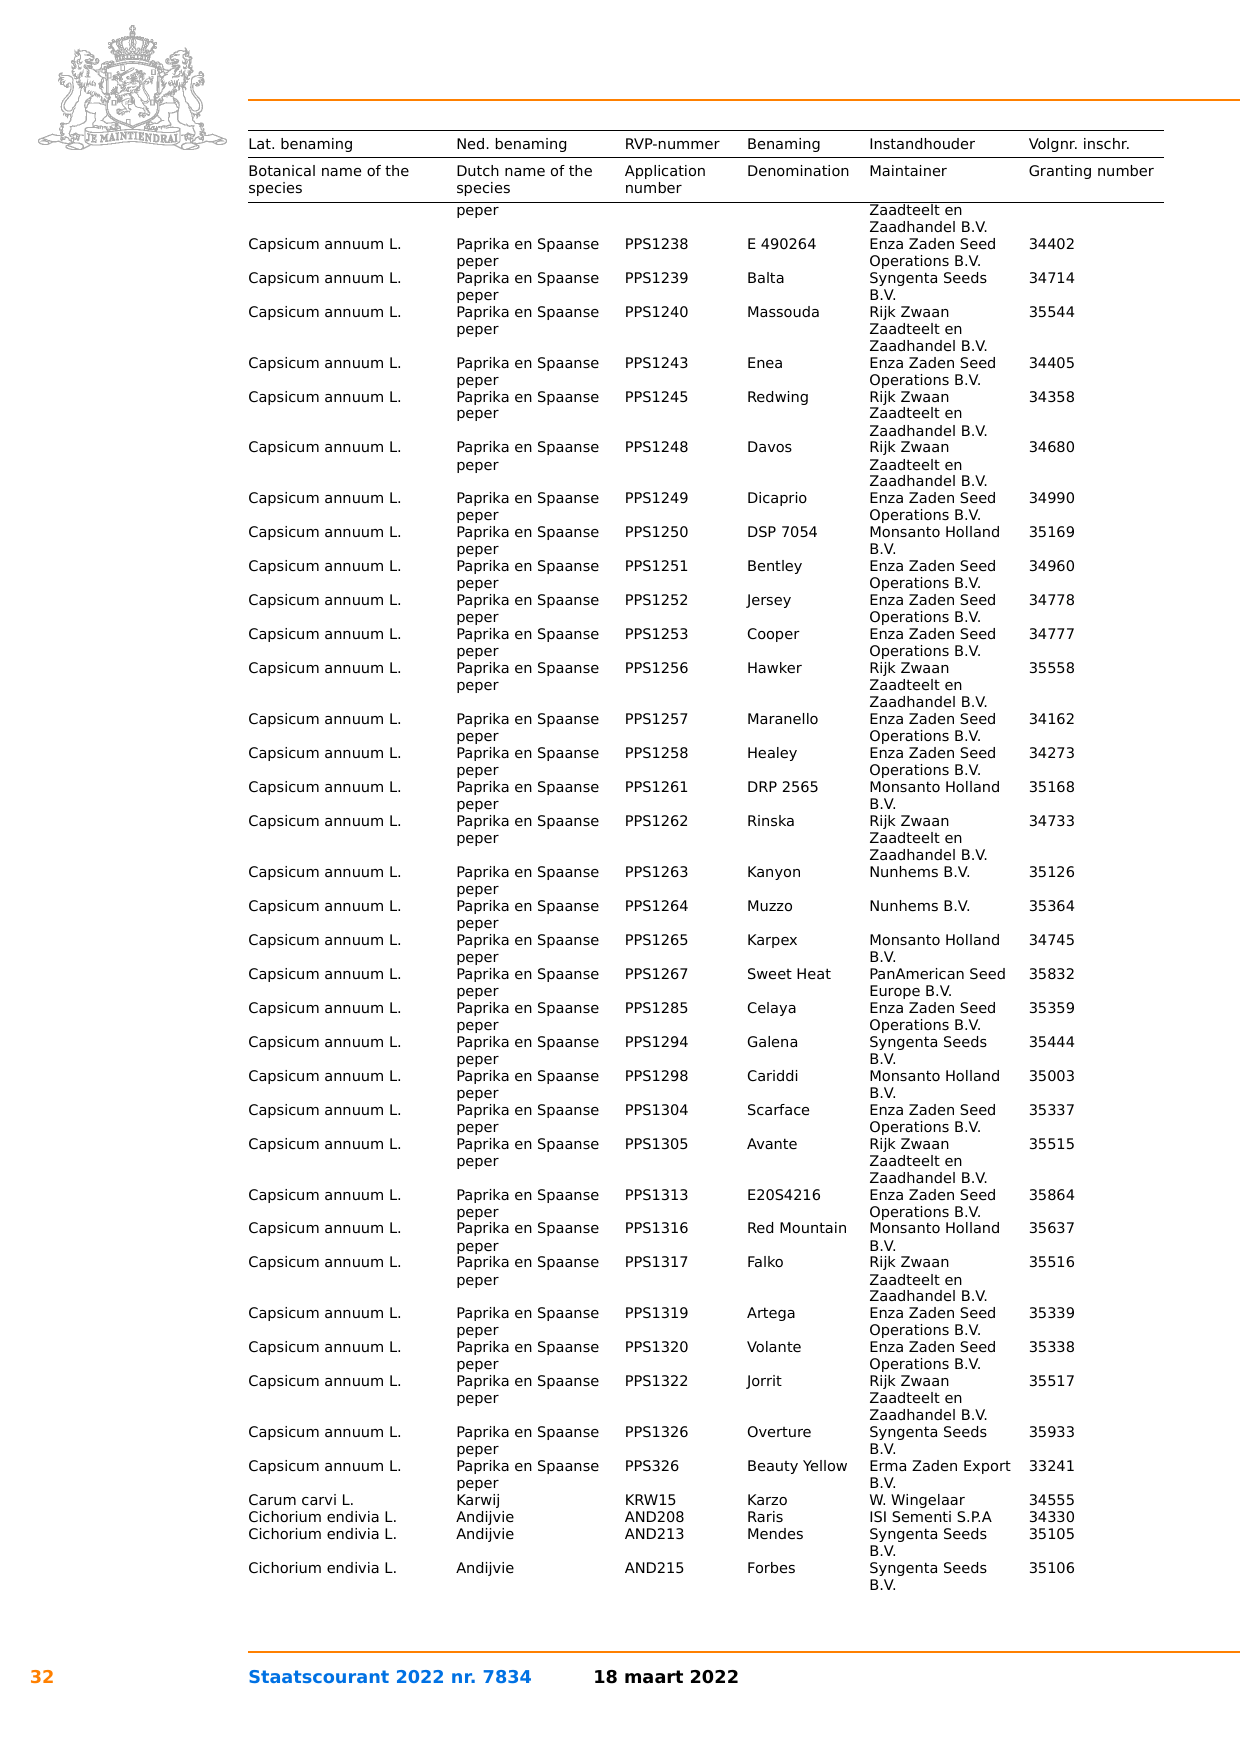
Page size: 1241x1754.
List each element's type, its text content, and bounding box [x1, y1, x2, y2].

table_cell Galena [741, 1034, 863, 1068]
table_cell PPS1256 [619, 660, 741, 711]
table_cell Paprika en Spaanse peper [450, 1305, 618, 1339]
table_cell PPS326 [619, 1458, 741, 1492]
table_cell PPS1263 [619, 864, 741, 898]
table_cell PPS1294 [619, 1034, 741, 1068]
table_cell Application number [619, 158, 741, 202]
table_cell Capsicum annuum L. [248, 558, 450, 592]
table_cell PPS1239 [619, 270, 741, 303]
table_cell Granting number [1023, 158, 1163, 202]
table_cell 35364 [1023, 898, 1163, 932]
table_cell Capsicum annuum L. [248, 745, 450, 779]
table_cell Jorrit [741, 1373, 863, 1424]
table_cell Andijvie [450, 1560, 618, 1594]
table_cell Massouda [741, 304, 863, 354]
table_cell Enza Zaden Seed Operations B.V. [863, 355, 1022, 388]
table_cell PPS1262 [619, 813, 741, 864]
table_cell Carum carvi L. [248, 1492, 450, 1509]
table_cell PPS1264 [619, 898, 741, 932]
table_cell 35169 [1023, 524, 1163, 558]
table_cell Sweet Heat [741, 966, 863, 1000]
table_cell Paprika en Spaanse peper [450, 1458, 618, 1492]
table_cell 35337 [1023, 1102, 1163, 1136]
table_cell 35517 [1023, 1373, 1163, 1424]
table_cell Cariddi [741, 1068, 863, 1102]
table_cell Capsicum annuum L. [248, 1000, 450, 1034]
table_cell 34733 [1023, 813, 1163, 864]
table_cell Paprika en Spaanse peper [450, 236, 618, 269]
table_cell 34555 [1023, 1492, 1163, 1509]
table_cell PPS1313 [619, 1186, 741, 1220]
table_cell Capsicum annuum L. [248, 270, 450, 303]
table_cell Cichorium endivia L. [248, 1509, 450, 1526]
table_cell Mendes [741, 1526, 863, 1560]
table_cell Paprika en Spaanse peper [450, 660, 618, 711]
table_cell PPS1285 [619, 1000, 741, 1034]
table_cell Monsanto Holland B.V. [863, 524, 1022, 558]
table_cell Maranello [741, 711, 863, 745]
table_cell Maintainer [863, 158, 1022, 202]
table_cell 35544 [1023, 304, 1163, 354]
table_cell Paprika en Spaanse peper [450, 1424, 618, 1458]
table_cell Overture [741, 1424, 863, 1458]
table_cell PanAmerican Seed Europe B.V. [863, 966, 1022, 1000]
table_cell Capsicum annuum L. [248, 660, 450, 711]
table_cell 35359 [1023, 1000, 1163, 1034]
table_cell Monsanto Holland B.V. [863, 1068, 1022, 1102]
table_cell 34777 [1023, 626, 1163, 660]
table_cell Monsanto Holland B.V. [863, 932, 1022, 966]
table_cell 34778 [1023, 592, 1163, 626]
table_cell PPS1326 [619, 1424, 741, 1458]
table_cell Paprika en Spaanse peper [450, 1034, 618, 1068]
table_cell Capsicum annuum L. [248, 1136, 450, 1186]
table_cell [741, 203, 863, 236]
table_cell Nunhems B.V. [863, 864, 1022, 898]
table_cell PPS1319 [619, 1305, 741, 1339]
table_cell Cichorium endivia L. [248, 1526, 450, 1560]
table_cell 35864 [1023, 1186, 1163, 1220]
table_cell Paprika en Spaanse peper [450, 524, 618, 558]
table_cell Paprika en Spaanse peper [450, 932, 618, 966]
table_cell Capsicum annuum L. [248, 864, 450, 898]
table_cell 35444 [1023, 1034, 1163, 1068]
table_cell Capsicum annuum L. [248, 1102, 450, 1136]
table_cell PPS1248 [619, 439, 741, 490]
table_cell Enza Zaden Seed Operations B.V. [863, 1000, 1022, 1034]
table_cell Paprika en Spaanse peper [450, 1220, 618, 1254]
table_cell 35832 [1023, 966, 1163, 1000]
table_cell ISI Sementi S.P.A [863, 1509, 1022, 1526]
table_cell 35339 [1023, 1305, 1163, 1339]
table_cell Enza Zaden Seed Operations B.V. [863, 1305, 1022, 1339]
table_cell 35338 [1023, 1339, 1163, 1373]
table_cell Cichorium endivia L. [248, 1560, 450, 1594]
table_cell DRP 2565 [741, 779, 863, 813]
table_cell Paprika en Spaanse peper [450, 1339, 618, 1373]
table_cell Dutch name of the species [450, 158, 618, 202]
table_cell Enza Zaden Seed Operations B.V. [863, 1186, 1022, 1220]
table_cell Jersey [741, 592, 863, 626]
table_cell Bentley [741, 558, 863, 592]
table_cell 34680 [1023, 439, 1163, 490]
table_cell PPS1316 [619, 1220, 741, 1254]
table_cell Paprika en Spaanse peper [450, 898, 618, 932]
table_cell Raris [741, 1509, 863, 1526]
table_cell Karwij [450, 1492, 618, 1509]
table_cell AND215 [619, 1560, 741, 1594]
table_cell Enza Zaden Seed Operations B.V. [863, 626, 1022, 660]
table_cell PPS1249 [619, 490, 741, 524]
table_cell Enza Zaden Seed Operations B.V. [863, 558, 1022, 592]
table_cell Red Mountain [741, 1220, 863, 1254]
table_cell PPS1257 [619, 711, 741, 745]
table_cell 34745 [1023, 932, 1163, 966]
table_cell Rijk Zwaan Zaadteelt en Zaadhandel B.V. [863, 660, 1022, 711]
table_cell Capsicum annuum L. [248, 524, 450, 558]
table_cell Paprika en Spaanse peper [450, 864, 618, 898]
table_header Volgnr. inschr. [1023, 131, 1163, 157]
table_cell Capsicum annuum L. [248, 898, 450, 932]
table_cell Rijk Zwaan Zaadteelt en Zaadhandel B.V. [863, 813, 1022, 864]
table_cell Rijk Zwaan Zaadteelt en Zaadhandel B.V. [863, 304, 1022, 354]
table_cell Botanical name of the species [248, 158, 450, 202]
table_cell Capsicum annuum L. [248, 626, 450, 660]
table_cell Rijk Zwaan Zaadteelt en Zaadhandel B.V. [863, 389, 1022, 439]
table_cell Rinska [741, 813, 863, 864]
table_cell Erma Zaden Export B.V. [863, 1458, 1022, 1492]
table_cell Capsicum annuum L. [248, 1186, 450, 1220]
table_header Benaming [741, 131, 863, 157]
table_cell Capsicum annuum L. [248, 1373, 450, 1424]
table_cell Celaya [741, 1000, 863, 1034]
table_cell Capsicum annuum L. [248, 1458, 450, 1492]
table_cell Capsicum annuum L. [248, 1339, 450, 1373]
table_cell 35126 [1023, 864, 1163, 898]
table_cell Muzzo [741, 898, 863, 932]
table_cell PPS1317 [619, 1254, 741, 1305]
table_cell Paprika en Spaanse peper [450, 592, 618, 626]
table_cell 34405 [1023, 355, 1163, 388]
table_cell Andijvie [450, 1526, 618, 1560]
table_cell Capsicum annuum L. [248, 389, 450, 439]
table_cell Rijk Zwaan Zaadteelt en Zaadhandel B.V. [863, 1373, 1022, 1424]
table_cell Zaadteelt en Zaadhandel B.V. [863, 203, 1022, 236]
table_cell Paprika en Spaanse peper [450, 439, 618, 490]
table_cell Cooper [741, 626, 863, 660]
table_cell Capsicum annuum L. [248, 813, 450, 864]
table_cell Capsicum annuum L. [248, 1034, 450, 1068]
table_cell Volante [741, 1339, 863, 1373]
table_cell 34162 [1023, 711, 1163, 745]
table_cell 35168 [1023, 779, 1163, 813]
table_cell Paprika en Spaanse peper [450, 745, 618, 779]
table_cell [1023, 203, 1163, 236]
picture [38, 25, 227, 150]
table_cell Rijk Zwaan Zaadteelt en Zaadhandel B.V. [863, 439, 1022, 490]
table_cell Syngenta Seeds B.V. [863, 1424, 1022, 1458]
table_header Ned. benaming [450, 131, 618, 157]
table_cell Forbes [741, 1560, 863, 1594]
table_cell PPS1251 [619, 558, 741, 592]
table_cell E 490264 [741, 236, 863, 269]
table_cell Enza Zaden Seed Operations B.V. [863, 745, 1022, 779]
table_cell PPS1258 [619, 745, 741, 779]
table_cell AND213 [619, 1526, 741, 1560]
table_cell PPS1240 [619, 304, 741, 354]
table_cell Capsicum annuum L. [248, 1254, 450, 1305]
table_cell 35637 [1023, 1220, 1163, 1254]
table_cell 35933 [1023, 1424, 1163, 1458]
table_cell Enza Zaden Seed Operations B.V. [863, 1102, 1022, 1136]
table_cell Paprika en Spaanse peper [450, 1186, 618, 1220]
table_cell 34330 [1023, 1509, 1163, 1526]
table_cell [248, 203, 450, 236]
table_cell PPS1267 [619, 966, 741, 1000]
table_cell Paprika en Spaanse peper [450, 490, 618, 524]
table_cell Syngenta Seeds B.V. [863, 1526, 1022, 1560]
table_cell Paprika en Spaanse peper [450, 1254, 618, 1305]
table_cell Paprika en Spaanse peper [450, 1102, 618, 1136]
table_cell Enza Zaden Seed Operations B.V. [863, 711, 1022, 745]
table_cell E20S4216 [741, 1186, 863, 1220]
table_cell Paprika en Spaanse peper [450, 626, 618, 660]
table_cell Monsanto Holland B.V. [863, 1220, 1022, 1254]
table_cell 34714 [1023, 270, 1163, 303]
table_cell Capsicum annuum L. [248, 355, 450, 388]
table_cell Andijvie [450, 1509, 618, 1526]
table_cell Monsanto Holland B.V. [863, 779, 1022, 813]
table_cell Capsicum annuum L. [248, 304, 450, 354]
table_cell Davos [741, 439, 863, 490]
table_cell 34960 [1023, 558, 1163, 592]
table_cell Capsicum annuum L. [248, 236, 450, 269]
table_cell Denomination [741, 158, 863, 202]
table_cell Capsicum annuum L. [248, 490, 450, 524]
table_header RVP-nummer [619, 131, 741, 157]
table_cell Enza Zaden Seed Operations B.V. [863, 236, 1022, 269]
table_cell Capsicum annuum L. [248, 779, 450, 813]
table_cell PPS1304 [619, 1102, 741, 1136]
table_cell W. Wingelaar [863, 1492, 1022, 1509]
table_cell Capsicum annuum L. [248, 1305, 450, 1339]
table_cell Capsicum annuum L. [248, 1068, 450, 1102]
table_cell Syngenta Seeds B.V. [863, 1034, 1022, 1068]
table_cell 35515 [1023, 1136, 1163, 1186]
table_cell peper [450, 203, 618, 236]
table_cell PPS1320 [619, 1339, 741, 1373]
table_header Instandhouder [863, 131, 1022, 157]
table_cell Capsicum annuum L. [248, 1424, 450, 1458]
table_cell AND208 [619, 1509, 741, 1526]
table_cell Paprika en Spaanse peper [450, 1373, 618, 1424]
table_cell 35558 [1023, 660, 1163, 711]
table_cell PPS1261 [619, 779, 741, 813]
table_cell Falko [741, 1254, 863, 1305]
table_cell PPS1243 [619, 355, 741, 388]
table_cell Paprika en Spaanse peper [450, 1136, 618, 1186]
table_cell PPS1252 [619, 592, 741, 626]
table_cell PPS1250 [619, 524, 741, 558]
table_cell Paprika en Spaanse peper [450, 711, 618, 745]
table_cell 35516 [1023, 1254, 1163, 1305]
table_cell Karzo [741, 1492, 863, 1509]
table_cell Paprika en Spaanse peper [450, 813, 618, 864]
table_cell 34990 [1023, 490, 1163, 524]
table_cell Artega [741, 1305, 863, 1339]
table_cell Karpex [741, 932, 863, 966]
table_cell Kanyon [741, 864, 863, 898]
table_header Lat. benaming [248, 131, 450, 157]
table_cell Paprika en Spaanse peper [450, 1000, 618, 1034]
table_cell Rijk Zwaan Zaadteelt en Zaadhandel B.V. [863, 1136, 1022, 1186]
table_cell Enza Zaden Seed Operations B.V. [863, 490, 1022, 524]
table_cell Enza Zaden Seed Operations B.V. [863, 1339, 1022, 1373]
table_cell Capsicum annuum L. [248, 932, 450, 966]
table_cell 34402 [1023, 236, 1163, 269]
table_cell Paprika en Spaanse peper [450, 779, 618, 813]
table_cell PPS1298 [619, 1068, 741, 1102]
table_cell Syngenta Seeds B.V. [863, 1560, 1022, 1594]
table_cell PPS1253 [619, 626, 741, 660]
table_cell Hawker [741, 660, 863, 711]
table_cell Nunhems B.V. [863, 898, 1022, 932]
table_cell Paprika en Spaanse peper [450, 558, 618, 592]
table_cell Capsicum annuum L. [248, 711, 450, 745]
table_cell Paprika en Spaanse peper [450, 270, 618, 303]
table_cell DSP 7054 [741, 524, 863, 558]
table_cell 34273 [1023, 745, 1163, 779]
table_cell Paprika en Spaanse peper [450, 1068, 618, 1102]
table_cell Capsicum annuum L. [248, 966, 450, 1000]
table_cell Beauty Yellow [741, 1458, 863, 1492]
table_cell Enza Zaden Seed Operations B.V. [863, 592, 1022, 626]
table_cell 34358 [1023, 389, 1163, 439]
table_cell 35106 [1023, 1560, 1163, 1594]
table_cell Avante [741, 1136, 863, 1186]
table_cell Dicaprio [741, 490, 863, 524]
table_cell Redwing [741, 389, 863, 439]
table_cell Paprika en Spaanse peper [450, 389, 618, 439]
table_cell Paprika en Spaanse peper [450, 966, 618, 1000]
table_cell Paprika en Spaanse peper [450, 304, 618, 354]
table_cell Capsicum annuum L. [248, 1220, 450, 1254]
table_cell PPS1305 [619, 1136, 741, 1186]
table_cell Capsicum annuum L. [248, 439, 450, 490]
table_cell Paprika en Spaanse peper [450, 355, 618, 388]
table_cell PPS1238 [619, 236, 741, 269]
table_cell [619, 203, 741, 236]
table_cell Enea [741, 355, 863, 388]
table_cell PPS1245 [619, 389, 741, 439]
table_cell PPS1322 [619, 1373, 741, 1424]
table_cell Capsicum annuum L. [248, 592, 450, 626]
table_cell KRW15 [619, 1492, 741, 1509]
table_cell Scarface [741, 1102, 863, 1136]
table_cell 35003 [1023, 1068, 1163, 1102]
table_cell Syngenta Seeds B.V. [863, 270, 1022, 303]
table_cell 33241 [1023, 1458, 1163, 1492]
table_cell Balta [741, 270, 863, 303]
table_cell 35105 [1023, 1526, 1163, 1560]
table_cell Healey [741, 745, 863, 779]
table_cell PPS1265 [619, 932, 741, 966]
table_cell Rijk Zwaan Zaadteelt en Zaadhandel B.V. [863, 1254, 1022, 1305]
